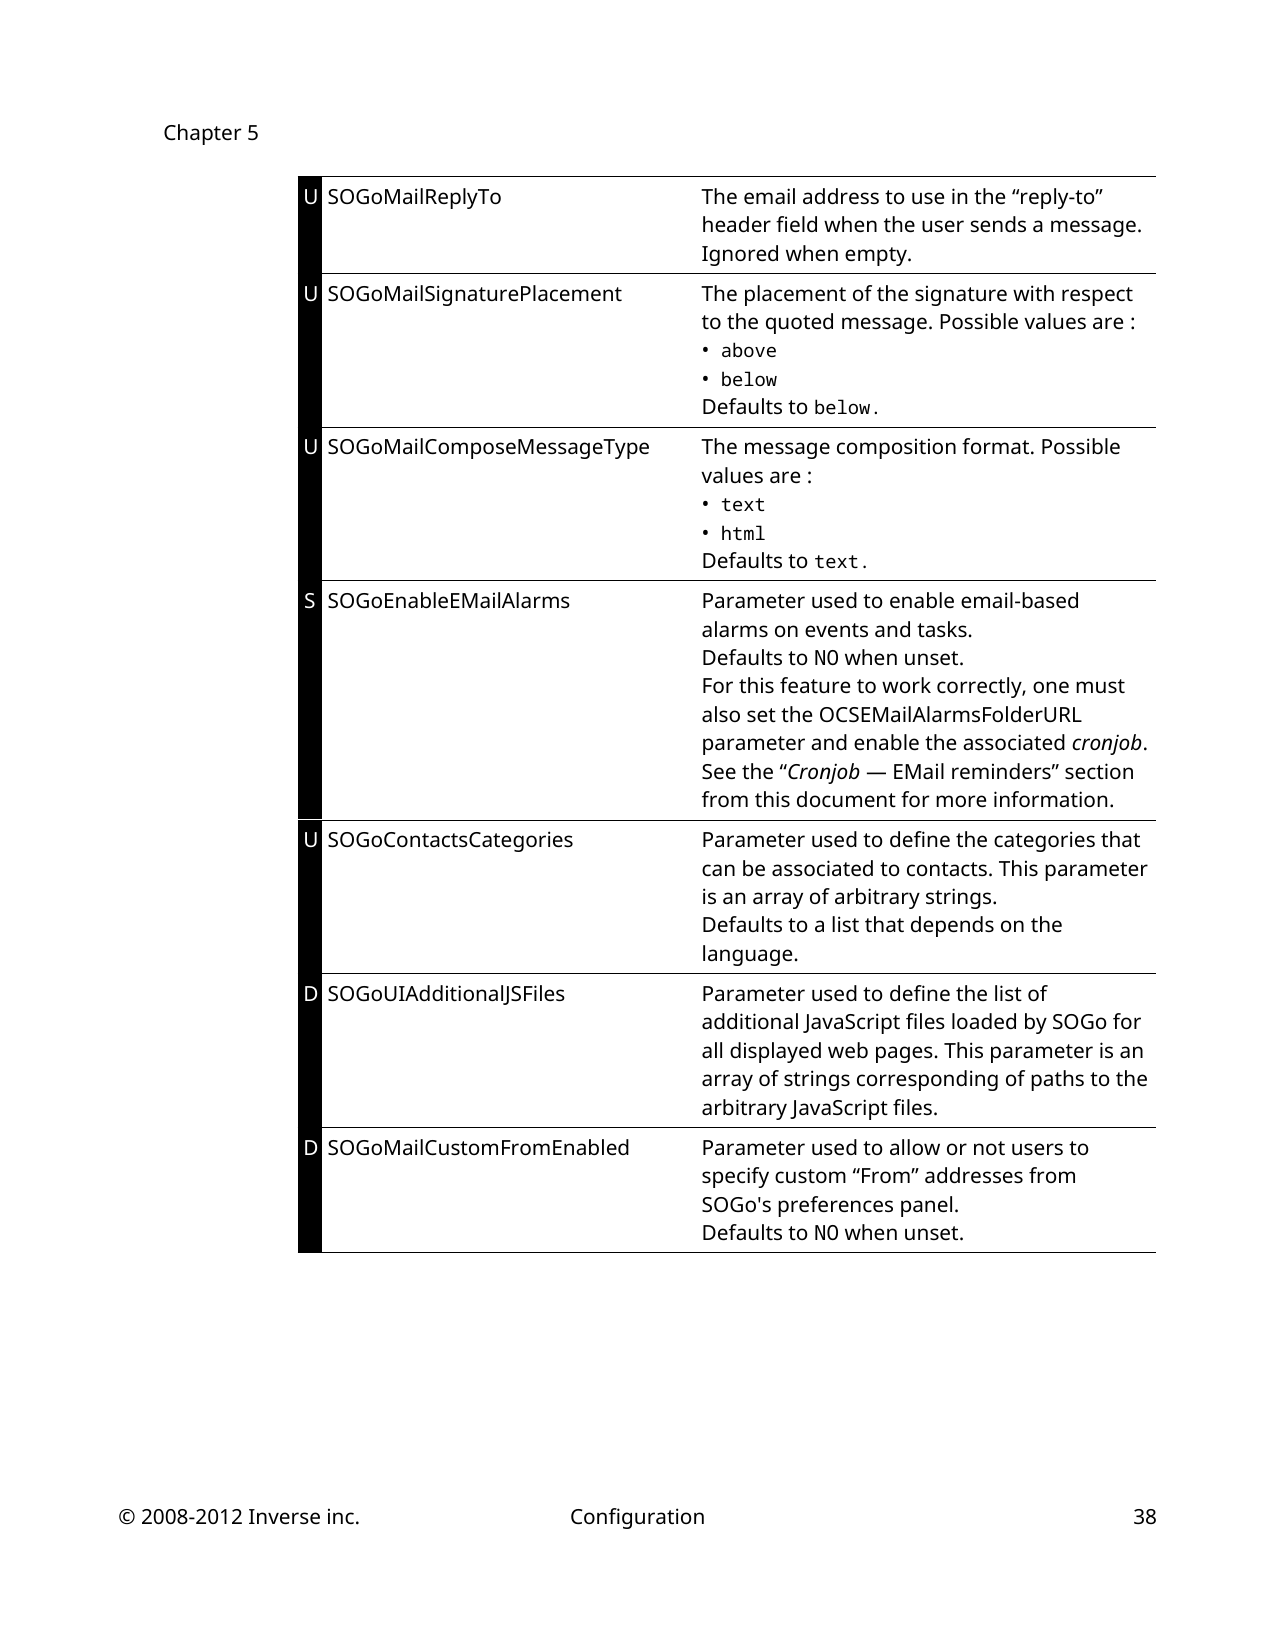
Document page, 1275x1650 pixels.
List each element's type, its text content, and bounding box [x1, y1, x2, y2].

table_cell D [298, 974, 322, 1127]
table_cell Parameter used to define the categories that can be associated to contacts. This parameter is an array of arbitrary strings. Defaults to a list that depends on the language. [696, 821, 1156, 973]
table_cell SOGoMailReplyTo [322, 177, 696, 273]
table_cell SOGoUIAdditionalJSFiles [322, 974, 696, 1127]
table_cell Parameter used to allow or not users to specify custom “From” addresses from SOGo's preferences panel. Defaults to NO when unset. [696, 1128, 1156, 1252]
table_cell Parameter used to define the list of additional JavaScript files loaded by SOGo for all displayed web pages. This parameter is an array of strings corresponding of paths to the arbitrary JavaScript files. [696, 974, 1156, 1127]
table_cell Parameter used to enable email-based alarms on events and tasks. Defaults to NO when unset. For this feature to work correctly, one must also set the OCSEMailAlarmsFolderURL parameter and enable the associated cronjob. See the “Cronjob — EMail reminders” section from this document for more information. [696, 581, 1156, 819]
table_cell SOGoMailComposeMessageType [322, 428, 696, 580]
table_cell U [298, 274, 322, 427]
table_cell U [298, 177, 322, 273]
table_cell D [298, 1128, 322, 1252]
table_cell SOGoMailCustomFromEnabled [322, 1128, 696, 1252]
table_cell U [298, 821, 322, 973]
table_cell SOGoEnableEMailAlarms [322, 581, 696, 819]
table_cell The placement of the signature with respect to the quoted message. Possible values are : • above • below Defaults to below. [696, 274, 1156, 427]
table_cell SOGoMailSignaturePlacement [322, 274, 696, 427]
table_cell SOGoContactsCategories [322, 821, 696, 973]
table_cell The email address to use in the “reply-to” header field when the user sends a message. Ignored when empty. [696, 177, 1156, 273]
table_cell The message composition format. Possible values are : • text • html Defaults to text. [696, 428, 1156, 580]
table_cell U [298, 428, 322, 580]
table_cell S [298, 581, 322, 819]
